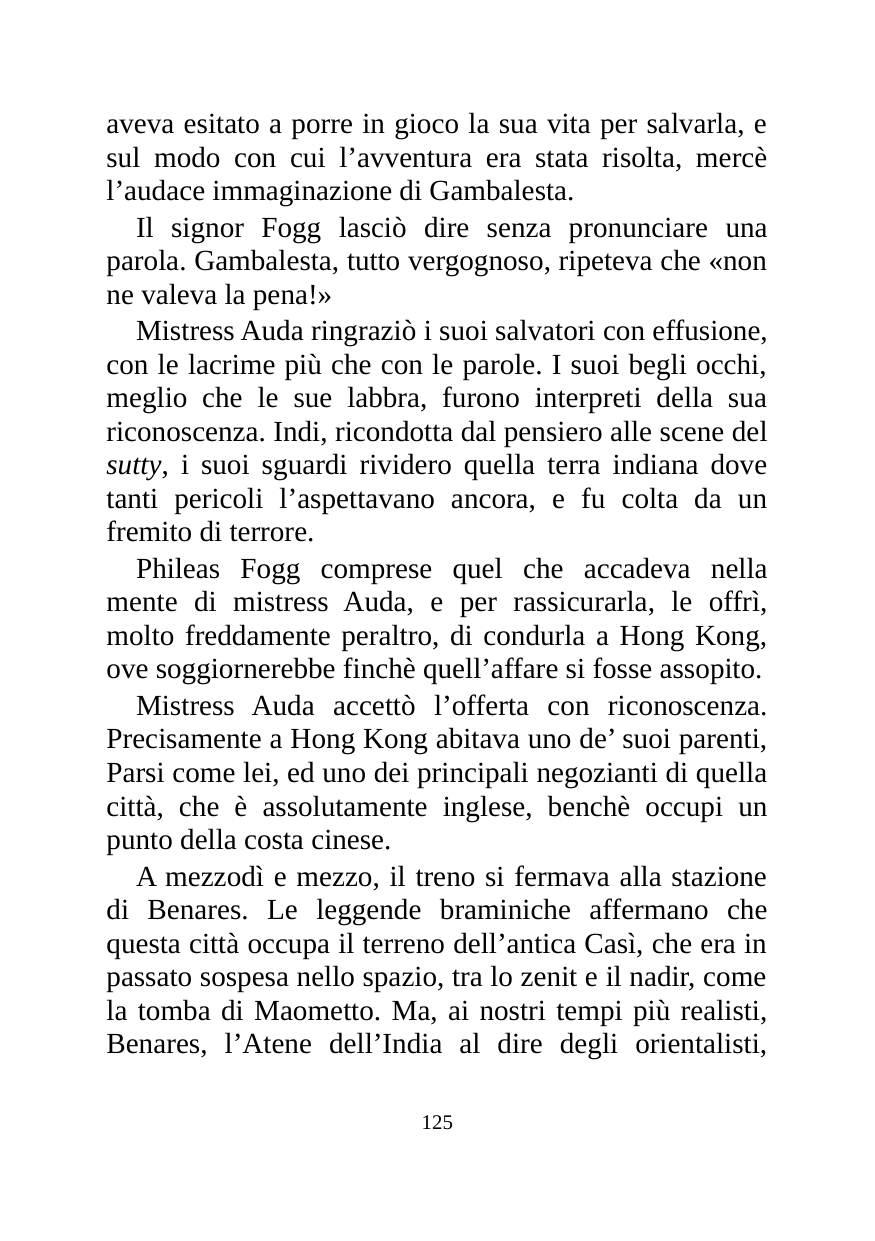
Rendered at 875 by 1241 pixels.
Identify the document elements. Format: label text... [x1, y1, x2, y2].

text Il signor Fogg lasciò dire senza pronunciare una parola. Gambalesta, tutto vergognoso, ripeteva che «non ne valeva la pena!» [106, 210, 768, 310]
text Mistress Auda ringraziò i suoi salvatori con effusione, con le lacrime più che con le parole. I suoi begli occhi, meglio che le sue labbra, furono interpreti della sua riconoscenza. Indi, ricondotta dal pensiero alle scene del sutty, i suoi sguardi rividero quella terra indiana dove tanti pericoli l’aspettavano ancora, e fu colta da un fremito di terrore. [106, 313, 768, 548]
text A mezzodì e mezzo, il treno si fermava alla stazione di Benares. Le leggende braminiche affermano che questa città occupa il terreno dell’antica Casì, che era in passato sospesa nello spazio, tra lo zenit e il nadir, come la tomba di Maometto. Ma, ai nostri tempi più realisti, Benares, l’Atene dell’India al dire degli orientalisti, [106, 859, 768, 1060]
text Mistress Auda accettò l’offerta con riconoscenza. Precisamente a Hong Kong abitava uno de’ suoi parenti, Parsi come lei, ed uno dei principali negozianti di quella città, che è assolutamente inglese, benchè occupi un punto della costa cinese. [106, 688, 768, 856]
text Phileas Fogg comprese quel che accadeva nella mente di mistress Auda, e per rassicurarla, le offrì, molto freddamente peraltro, di condurla a Hong Kong, ove soggiornerebbe finchè quell’affare si fosse assopito. [106, 551, 768, 685]
text aveva esitato a porre in gioco la sua vita per salvarla, e sul modo con cui l’avventura era stata risolta, mercè l’audace immaginazione di Gambalesta. [106, 106, 768, 207]
